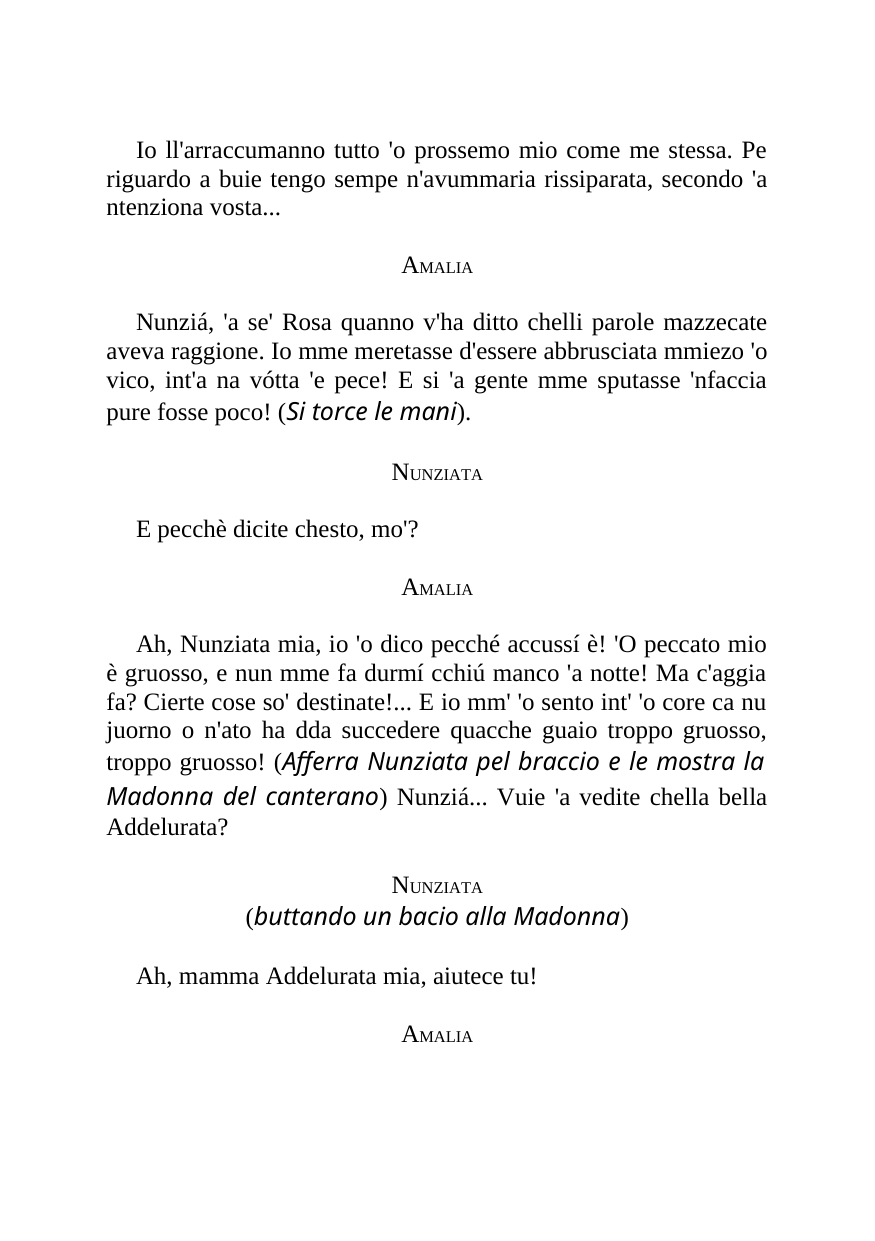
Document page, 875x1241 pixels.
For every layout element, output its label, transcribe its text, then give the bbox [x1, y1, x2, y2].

text (buttando un bacio alla Madonna) [106, 898, 768, 932]
text Nunziata [106, 870, 768, 898]
text E pecchè dicite chesto, mo'? [106, 514, 768, 543]
text Nunziata [106, 457, 768, 485]
text Amalia [106, 250, 768, 279]
text Ah, Nunziata mia, io 'o dico pecché accussí è! 'O peccato mio è gruosso, e nun mme fa durmí cchiú manco 'a notte! Ma c'aggia fa? Cierte cose so' destinate!... E io mm' 'o sento int' 'o core ca nu juorno o n'ato ha dda succedere quacche guaio troppo gruosso, troppo gruosso! (Afferra Nunziata pel braccio e le mostra la Madonna del canterano) Nunziá... Vuie 'a vedite chella bella Addelurata? [106, 629, 768, 841]
text Io ll'arraccumanno tutto 'o prossemo mio come me stessa. Pe riguardo a buie tengo sempe n'avummaria rissiparata, secondo 'a ntenziona vosta... [106, 135, 768, 221]
text Amalia [106, 1019, 768, 1047]
text Ah, mamma Addelurata mia, aiutece tu! [106, 961, 768, 990]
text Nunziá, 'a se' Rosa quanno v'ha ditto chelli parole mazzecate aveva raggione. Io mme meretasse d'essere abbrusciata mmiezo 'o vico, int'a na vótta 'e pece! E si 'a gente mme sputasse 'nfaccia pure fosse poco! (Si torce le mani). [106, 307, 768, 428]
text Amalia [106, 572, 768, 600]
